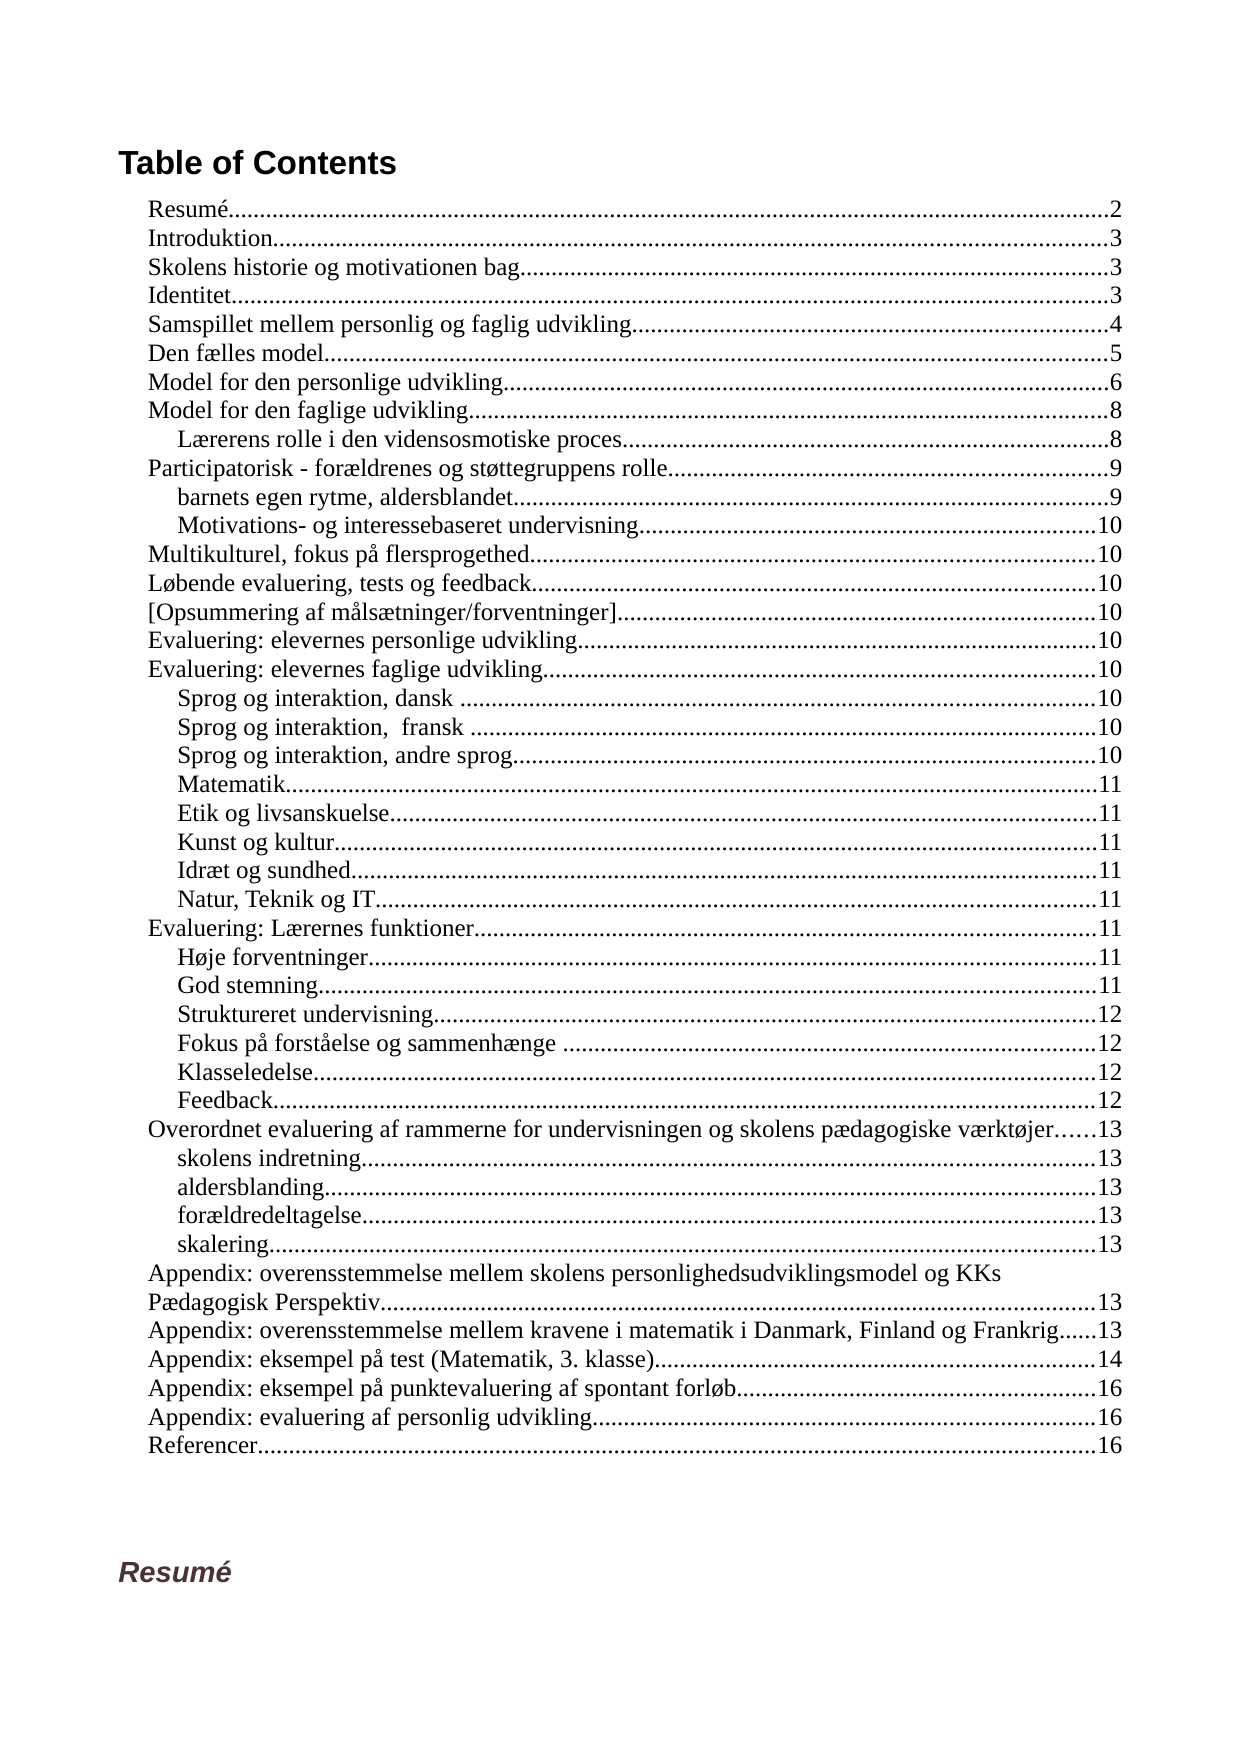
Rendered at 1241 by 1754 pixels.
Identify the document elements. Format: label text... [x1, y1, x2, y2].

text Etik og livsanskuelse 11 [177, 798, 1122, 827]
text skalering 13 [177, 1229, 1122, 1258]
text Lærerens rolle i den vidensosmotiske proces 8 [177, 424, 1122, 453]
text Klasseledelse 12 [177, 1057, 1122, 1085]
text Høje forventninger 11 [177, 942, 1122, 970]
text [Opsummering af målsætninger/forventninger] 10 [148, 597, 1122, 625]
text Referencer 16 [148, 1430, 1122, 1459]
text Motivations- og interessebaseret undervisning 10 [177, 510, 1122, 539]
text Model for den faglige udvikling 8 [148, 395, 1122, 424]
text [118, 1601, 1122, 1627]
text Samspillet mellem personlig og faglig udvikling 4 [148, 309, 1122, 338]
text Evaluering: Lærernes funktioner 11 [148, 913, 1122, 942]
text Natur, Teknik og IT 11 [177, 884, 1122, 913]
text Skolens historie og motivationen bag 3 [148, 252, 1122, 280]
text Introduktion 3 [148, 223, 1122, 252]
text Appendix: eksempel på punktevaluering af spontant forløb 16 [148, 1373, 1122, 1402]
text Matematik 11 [177, 769, 1122, 798]
text aldersblanding 13 [177, 1172, 1122, 1200]
text God stemning 11 [177, 970, 1122, 999]
text skolens indretning 13 [177, 1143, 1122, 1172]
text Model for den personlige udvikling 6 [148, 367, 1122, 395]
text Evaluering: elevernes faglige udvikling 10 [148, 654, 1122, 683]
text Fokus på forståelse og sammenhænge 12 [177, 1028, 1122, 1057]
text Struktureret undervisning 12 [177, 999, 1122, 1028]
text Idræt og sundhed 11 [177, 855, 1122, 884]
text barnets egen rytme, aldersblandet 9 [177, 482, 1122, 510]
text Appendix: evaluering af personlig udvikling 16 [148, 1402, 1122, 1430]
text Sprog og interaktion, dansk 10 [177, 683, 1122, 712]
text Feedback 12 [177, 1085, 1122, 1114]
text Appendix: overensstemmelse mellem skolens personlighedsudviklingsmodel og KKs Pædagogisk Perspektiv 13 [148, 1258, 1122, 1315]
subtitle Table of Contents [118, 143, 1122, 182]
text Sprog og interaktion, fransk 10 [177, 712, 1122, 740]
text Resumé 2 [148, 194, 1122, 223]
text Sprog og interaktion, andre sprog 10 [177, 740, 1122, 769]
text Evaluering: elevernes personlige udvikling 10 [148, 625, 1122, 654]
text Appendix: eksempel på test (Matematik, 3. klasse) 14 [148, 1344, 1122, 1373]
text Løbende evaluering, tests og feedback 10 [148, 568, 1122, 597]
text Overordnet evaluering af rammerne for undervisningen og skolens pædagogiske værktøjer 13 [148, 1114, 1122, 1143]
text Identitet 3 [148, 280, 1122, 309]
text Appendix: overensstemmelse mellem kravene i matematik i Danmark, Finland og Frankrig 13 [148, 1315, 1122, 1344]
text Participatorisk - forældrenes og støttegruppens rolle 9 [148, 453, 1122, 482]
subtitle Resumé [118, 1555, 1122, 1589]
text Den fælles model 5 [148, 338, 1122, 367]
text forældredeltagelse 13 [177, 1200, 1122, 1229]
text Kunst og kultur 11 [177, 827, 1122, 855]
text Multikulturel, fokus på flersprogethed 10 [148, 539, 1122, 568]
